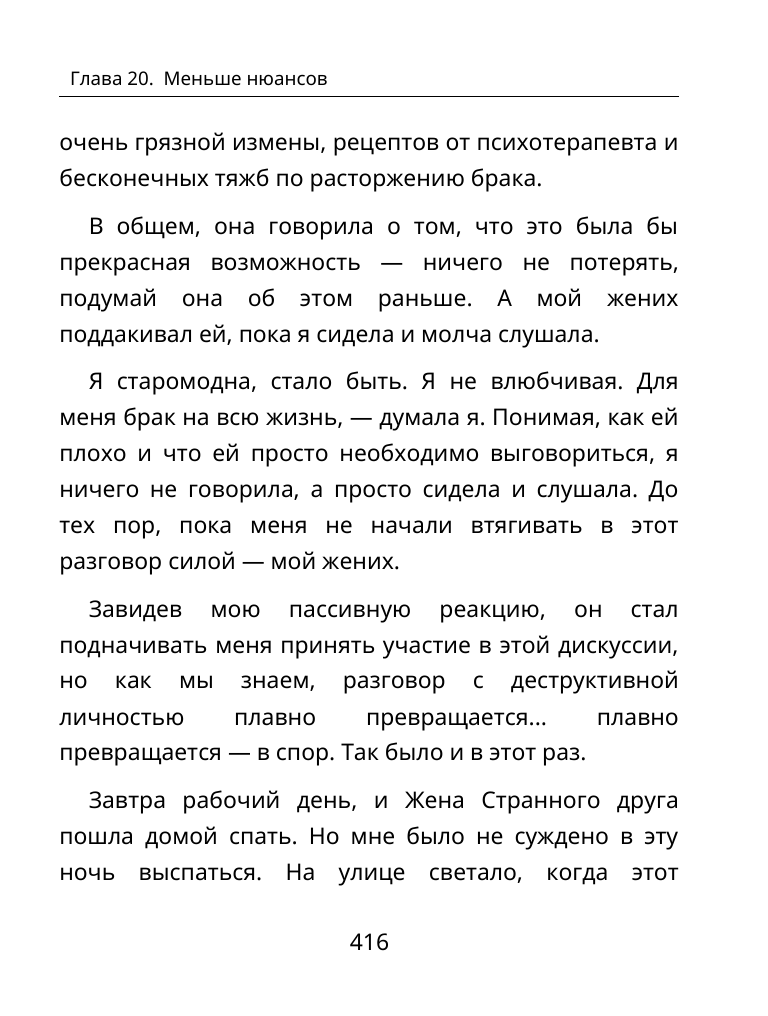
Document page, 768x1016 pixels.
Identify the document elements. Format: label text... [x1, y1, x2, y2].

text Завтра рабочий день, и Жена Странного друга пошла домой спать. Но мне было не суждено в эту ночь выспаться. На улице светало, когда этот [59, 784, 679, 887]
text В общем, она говорила о том, что это была бы прекрасная возможность — ничего не потерять, подумай она об этом раньше. А мой жених поддакивал ей, пока я сидела и молча слушала. [59, 210, 679, 349]
text Завидев мою пассивную реакцию, он стал подначивать меня принять участие в этой дискуссии, но как мы знаем, разговор с деструктивной личностью плавно превращается... плавно превращается — в спор. Так было и в этот раз. [59, 593, 679, 768]
text Я старомодна, стало быть. Я не влюбчивая. Для меня брак на всю жизнь, — думала я. Понимая, как ей плохо и что ей просто необходимо выговориться, я ничего не говорила, а просто сидела и слушала. До тех пор, пока меня не начали втягивать в этот разговор силой — мой жених. [59, 365, 679, 576]
text очень грязной измены, рецептов от психотерапевта и бесконечных тяжб по расторжению брака. [59, 126, 679, 193]
